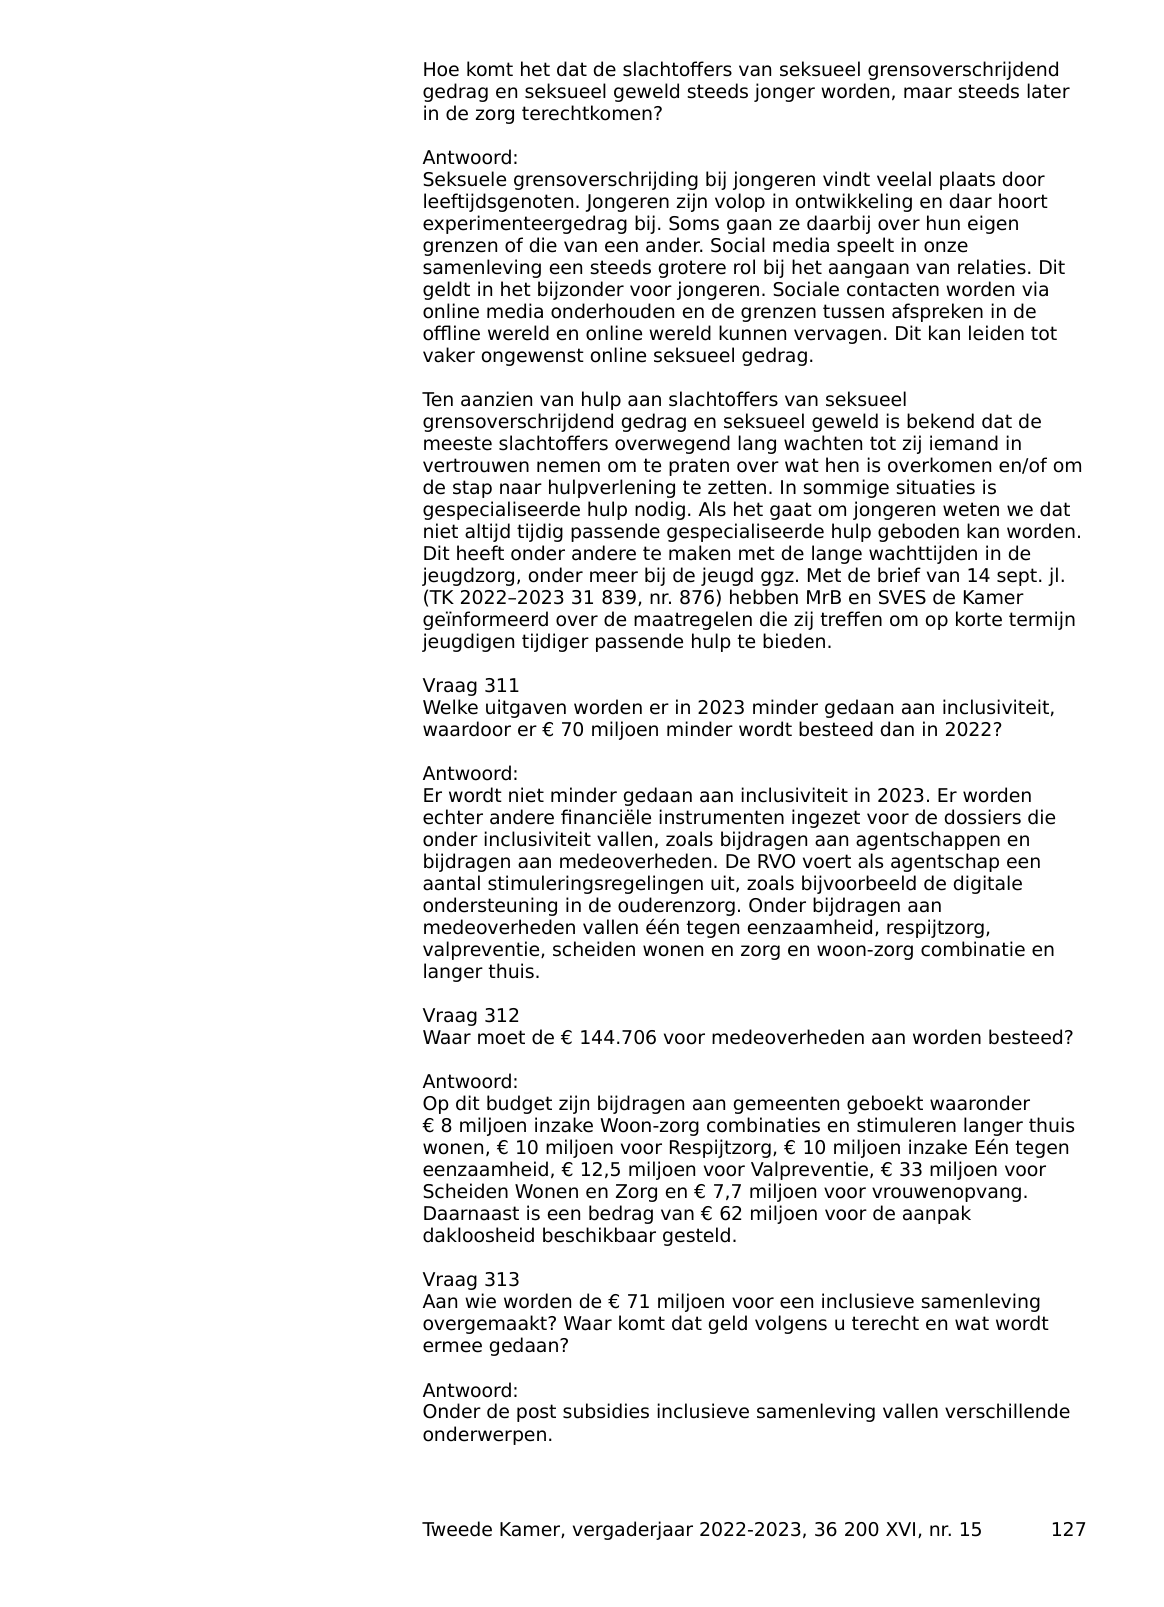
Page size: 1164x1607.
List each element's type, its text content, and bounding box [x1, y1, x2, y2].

text Vraag 311 [422, 675, 1087, 697]
text Er wordt niet minder gedaan aan inclusiviteit in 2023. Er worden echter andere financiële instrumenten ingezet voor de dossiers die onder inclusiviteit vallen, zoals bijdragen aan agentschappen en bijdragen aan medeoverheden. De RVO voert als agentschap een aantal stimuleringsregelingen uit, zoals bijvoorbeeld de digitale ondersteuning in de ouderenzorg. Onder bijdragen aan medeoverheden vallen één tegen eenzaamheid, respijtzorg, valpreventie, scheiden wonen en zorg en woon-zorg combinatie en langer thuis. [422, 785, 1087, 983]
text Op dit budget zijn bijdragen aan gemeenten geboekt waaronder € 8 miljoen inzake Woon-zorg combinaties en stimuleren langer thuis wonen, € 10 miljoen voor Respijtzorg, € 10 miljoen inzake Eén tegen eenzaamheid, € 12,5 miljoen voor Valpreventie, € 33 miljoen voor Scheiden Wonen en Zorg en € 7,7 miljoen voor vrouwenopvang. Daarnaast is een bedrag van € 62 miljoen voor de aanpak dakloosheid beschikbaar gesteld. [422, 1093, 1087, 1247]
text Welke uitgaven worden er in 2023 minder gedaan aan inclusiviteit, waardoor er € 70 miljoen minder wordt besteed dan in 2022? [422, 697, 1087, 741]
text Antwoord: [422, 1379, 1087, 1401]
text Antwoord: [422, 147, 1087, 169]
text Hoe komt het dat de slachtoffers van seksueel grensoverschrijdend gedrag en seksueel geweld steeds jonger worden, maar steeds later in de zorg terechtkomen? [422, 59, 1087, 125]
text Onder de post subsidies inclusieve samenleving vallen verschillende onderwerpen. [422, 1401, 1087, 1445]
text Antwoord: [422, 1071, 1087, 1093]
text Antwoord: [422, 763, 1087, 785]
text Seksuele grensoverschrijding bij jongeren vindt veelal plaats door leeftijdsgenoten. Jongeren zijn volop in ontwikkeling en daar hoort experimenteergedrag bij. Soms gaan ze daarbij over hun eigen grenzen of die van een ander. Social media speelt in onze samenleving een steeds grotere rol bij het aangaan van relaties. Dit geldt in het bijzonder voor jongeren. Sociale contacten worden via online media onderhouden en de grenzen tussen afspreken in de offline wereld en online wereld kunnen vervagen. Dit kan leiden tot vaker ongewenst online seksueel gedrag. [422, 169, 1087, 367]
text Aan wie worden de € 71 miljoen voor een inclusieve samenleving overgemaakt? Waar komt dat geld volgens u terecht en wat wordt ermee gedaan? [422, 1291, 1087, 1357]
text Waar moet de € 144.706 voor medeoverheden aan worden besteed? [422, 1027, 1087, 1049]
text Vraag 312 [422, 1005, 1087, 1027]
text Vraag 313 [422, 1269, 1087, 1291]
text Ten aanzien van hulp aan slachtoffers van seksueel grensoverschrijdend gedrag en seksueel geweld is bekend dat de meeste slachtoffers overwegend lang wachten tot zij iemand in vertrouwen nemen om te praten over wat hen is overkomen en/of om de stap naar hulpverlening te zetten. In sommige situaties is gespecialiseerde hulp nodig. Als het gaat om jongeren weten we dat niet altijd tijdig passende gespecialiseerde hulp geboden kan worden. Dit heeft onder andere te maken met de lange wachttijden in de jeugdzorg, onder meer bij de jeugd ggz. Met de brief van 14 sept. jl. (TK 2022–2023 31 839, nr. 876) hebben MrB en SVES de Kamer geïnformeerd over de maatregelen die zij treffen om op korte termijn jeugdigen tijdiger passende hulp te bieden. [422, 389, 1087, 653]
